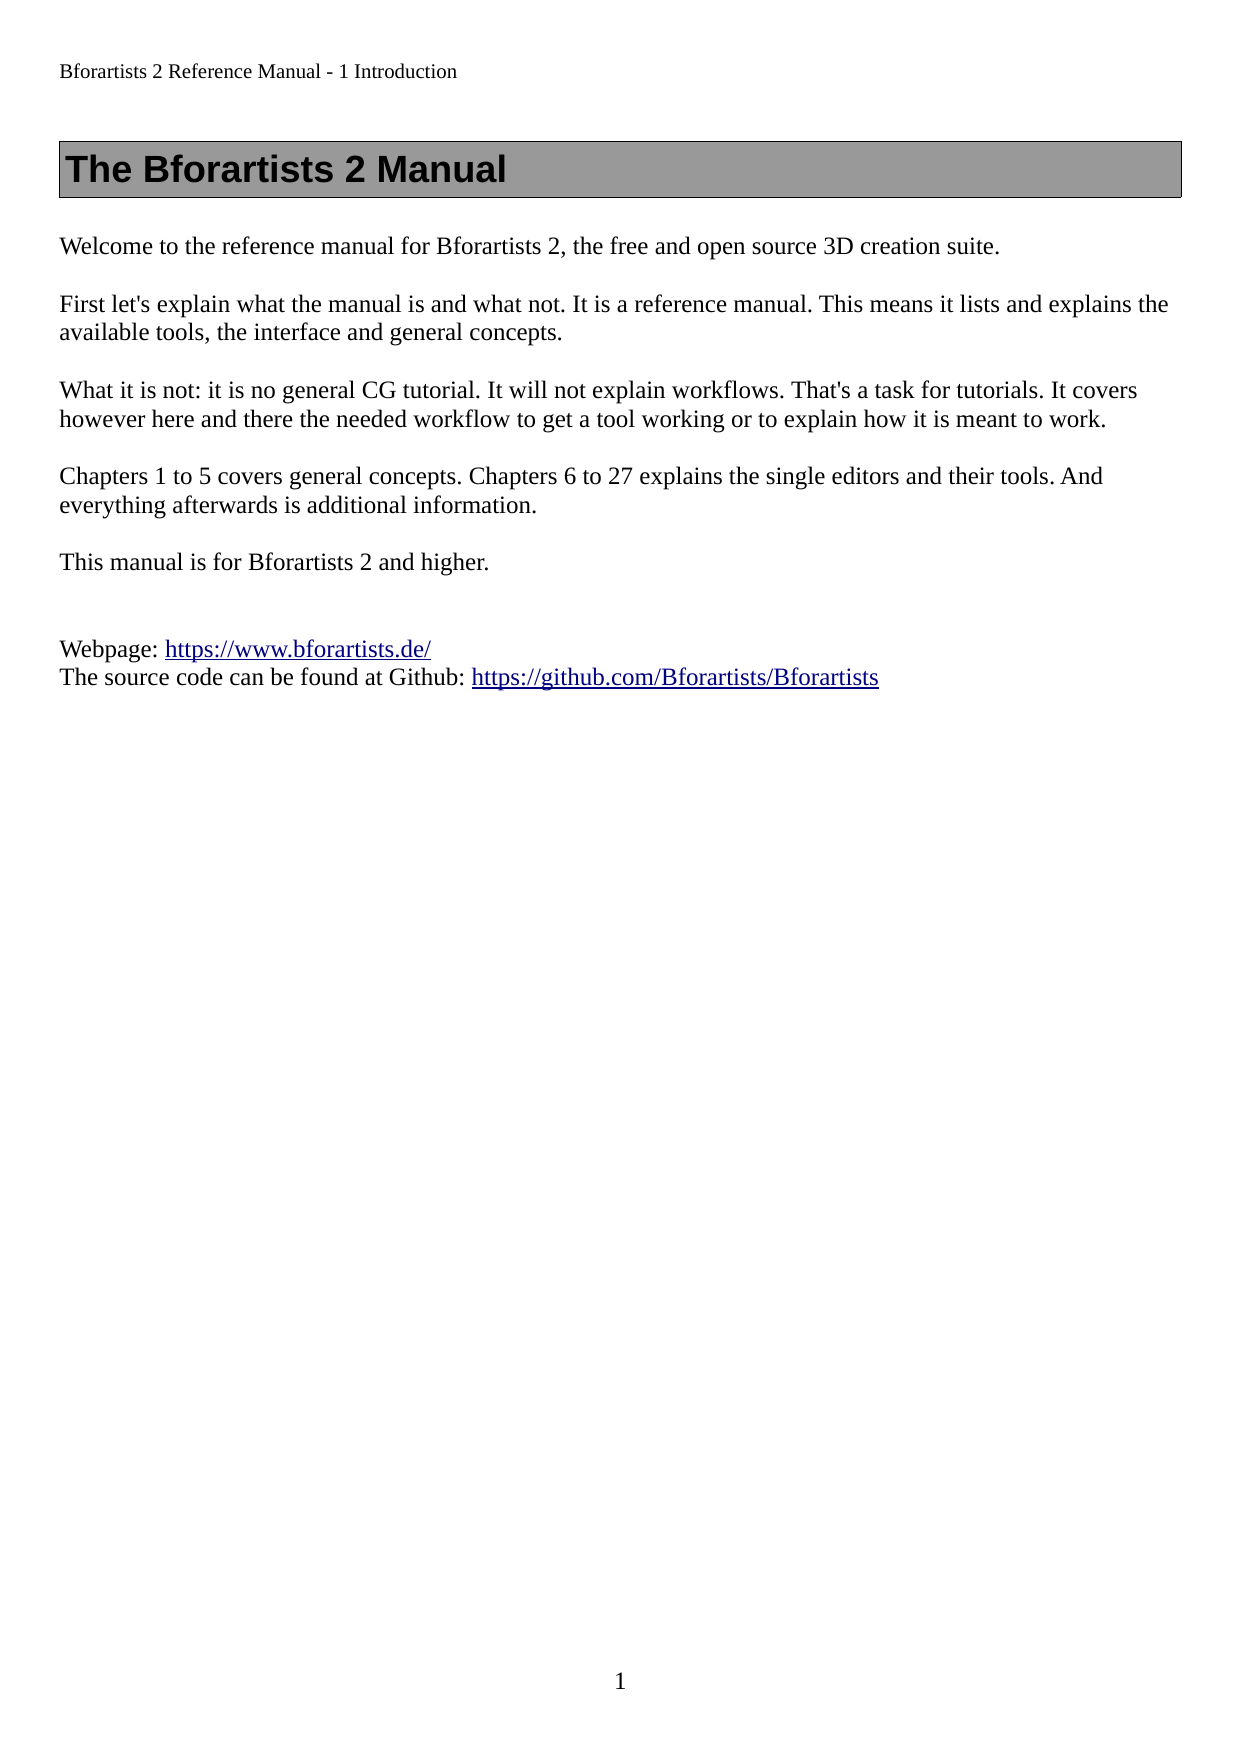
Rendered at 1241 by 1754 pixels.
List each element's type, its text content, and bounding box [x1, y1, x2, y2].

text Welcome to the reference manual for Bforartists 2, the free and open source 3D creation suite. [59, 231, 1181, 260]
text The source code can be found at Github: https://github.com/Bforartists/Bforartists [59, 662, 1181, 691]
text First let's explain what the manual is and what not. It is a reference manual. This means it lists and explains the available tools, the interface and general concepts. [59, 289, 1181, 346]
text Webpage: https://www.bforartists.de/ [59, 634, 1181, 662]
text What it is not: it is no general CG tutorial. It will not explain workflows. That's a task for tutorials. It covers however here and there the needed workflow to get a tool working or to explain how it is meant to work. [59, 375, 1181, 432]
text This manual is for Bforartists 2 and higher. [59, 547, 1181, 576]
table_header The Bforartists 2 Manual [60, 142, 1181, 197]
text Chapters 1 to 5 covers general concepts. Chapters 6 to 27 explains the single editors and their tools. And everything afterwards is additional information. [59, 461, 1181, 519]
